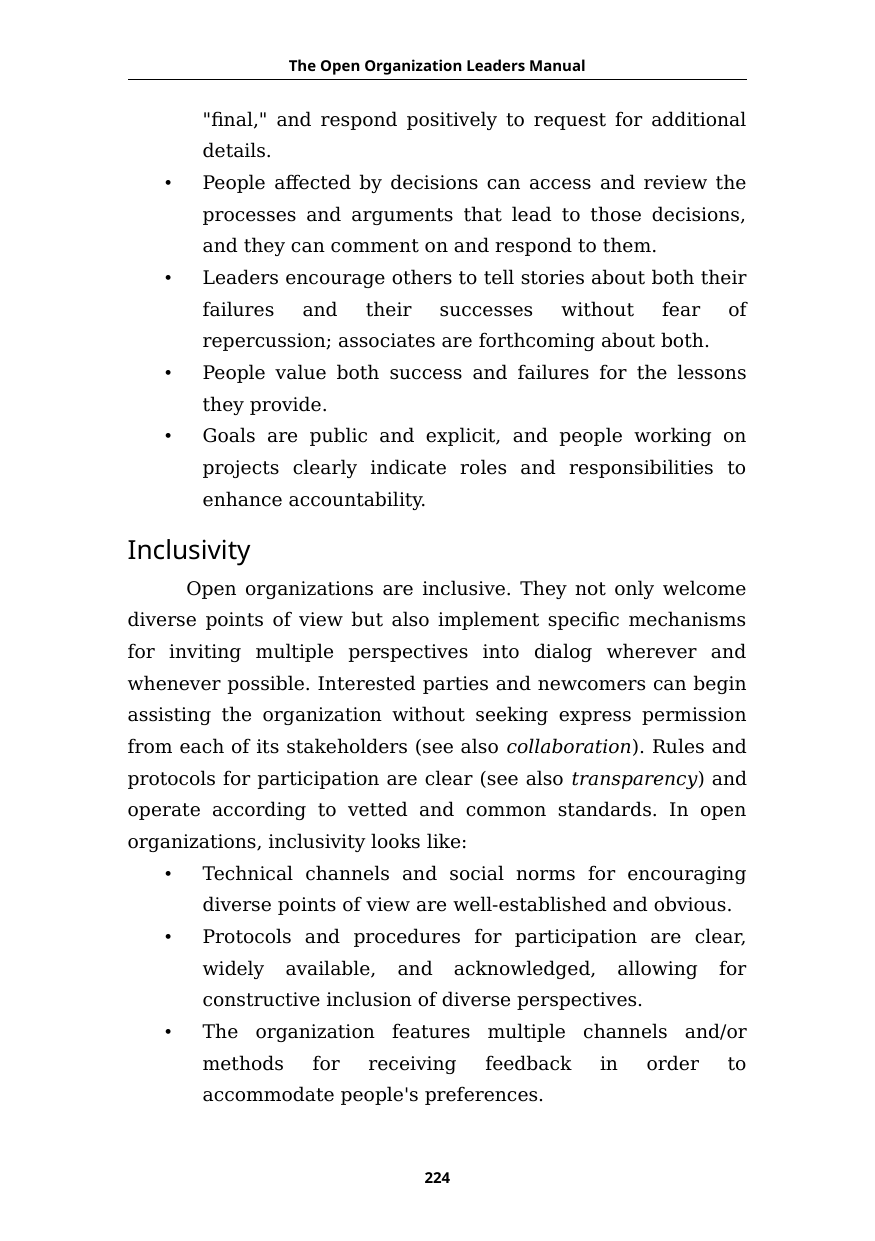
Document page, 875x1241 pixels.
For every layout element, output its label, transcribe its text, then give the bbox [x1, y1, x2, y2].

text Open organizations are inclusive. They not only welcome diverse points of view but also implement specific mechanisms for inviting multiple perspectives into dialog wherever and whenever possible. Interested parties and newcomers can begin assisting the organization without seeking express permission from each of its stakeholders (see also collaboration). Rules and protocols for participation are clear (see also transparency) and operate according to vetted and common standards. In open organizations, inclusivity looks like: [127, 578, 747, 853]
list Goals are public and explicit, and people working on projects clearly indicate roles and responsibilities to enhance accountability. [165, 425, 747, 511]
list Protocols and procedures for participation are clear, widely available, and acknowledged, allowing for constructive inclusion of diverse perspectives. [165, 926, 747, 1011]
list "final," and respond positively to request for additional details. [165, 109, 747, 162]
list The organization features multiple channels and/or methods for receiving feedback in order to accommodate people's preferences. [165, 1021, 747, 1106]
list Technical channels and social norms for encouraging diverse points of view are well-established and obvious. [165, 863, 747, 916]
list Leaders encourage others to tell stories about both their failures and their successes without fear of repercussion; associates are forthcoming about both. [165, 267, 747, 352]
list People affected by decisions can access and review the processes and arguments that lead to those decisions, and they can comment on and respond to them. [165, 172, 747, 257]
subtitle Inclusivity [127, 535, 747, 565]
list People value both success and failures for the lessons they provide. [165, 362, 747, 416]
